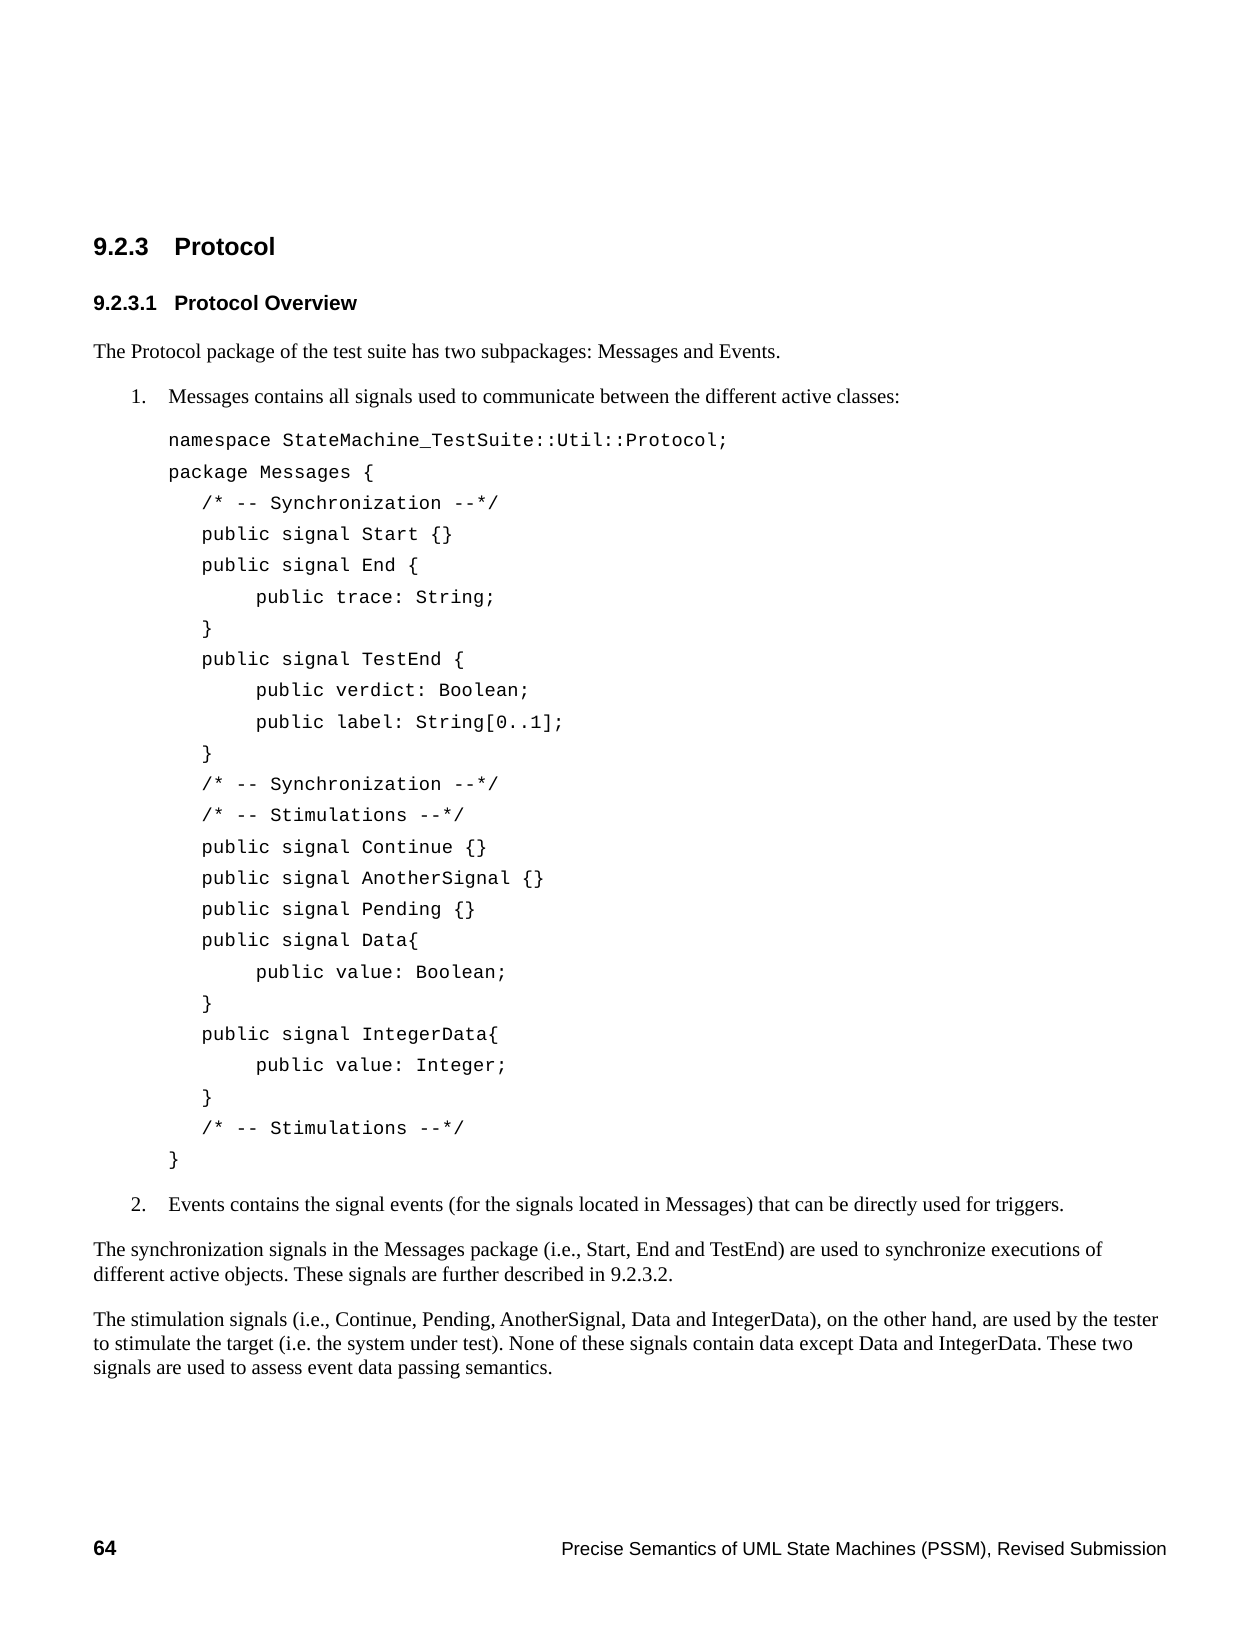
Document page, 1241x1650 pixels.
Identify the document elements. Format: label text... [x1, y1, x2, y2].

text } [168, 742, 1164, 765]
text } [168, 1148, 1164, 1171]
subtitle Protocol [93, 231, 1164, 260]
list Messages contains all signals used to communicate between the different active classes: [131, 384, 1164, 408]
text public signal IntegerData{ [168, 1023, 1164, 1046]
text public signal Start {} [168, 523, 1164, 546]
text The stimulation signals (i.e., Continue, Pending, AnotherSignal, Data and IntegerData), on the other hand, are used by the tester to stimulate the target (i.e. the system under test). None of these signals contain data except Data and IntegerData. These two signals are used to assess event data passing semantics. [93, 1307, 1164, 1379]
text package Messages { [168, 461, 1164, 484]
text public label: String[0..1]; [168, 711, 1164, 734]
text public value: Integer; [168, 1054, 1164, 1077]
text public signal TestEnd { [168, 648, 1164, 671]
text /* -- Stimulations --*/ [168, 1117, 1164, 1140]
list Events contains the signal events (for the signals located in Messages) that can be directly used for triggers. [131, 1192, 1164, 1216]
text public trace: String; [168, 586, 1164, 609]
text public signal AnotherSignal {} [168, 867, 1164, 890]
text public signal End { [168, 554, 1164, 577]
text public value: Boolean; [168, 961, 1164, 984]
text /* -- Synchronization --*/ [168, 492, 1164, 515]
text public verdict: Boolean; [168, 679, 1164, 702]
text public signal Pending {} [168, 898, 1164, 921]
text } [168, 617, 1164, 640]
text } [168, 992, 1164, 1015]
text The Protocol package of the test suite has two subpackages: Messages and Events. [93, 339, 1164, 363]
text public signal Continue {} [168, 836, 1164, 859]
text /* -- Synchronization --*/ [168, 773, 1164, 796]
text namespace StateMachine_TestSuite::Util::Protocol; [168, 429, 1164, 452]
text public signal Data{ [168, 929, 1164, 952]
text The synchronization signals in the Messages package (i.e., Start, End and TestEnd) are used to synchronize executions of different active objects. These signals are further described in 9.2.3.2. [93, 1237, 1164, 1286]
text } [168, 1086, 1164, 1109]
subtitle Protocol Overview [93, 289, 1164, 314]
text /* -- Stimulations --*/ [168, 804, 1164, 827]
